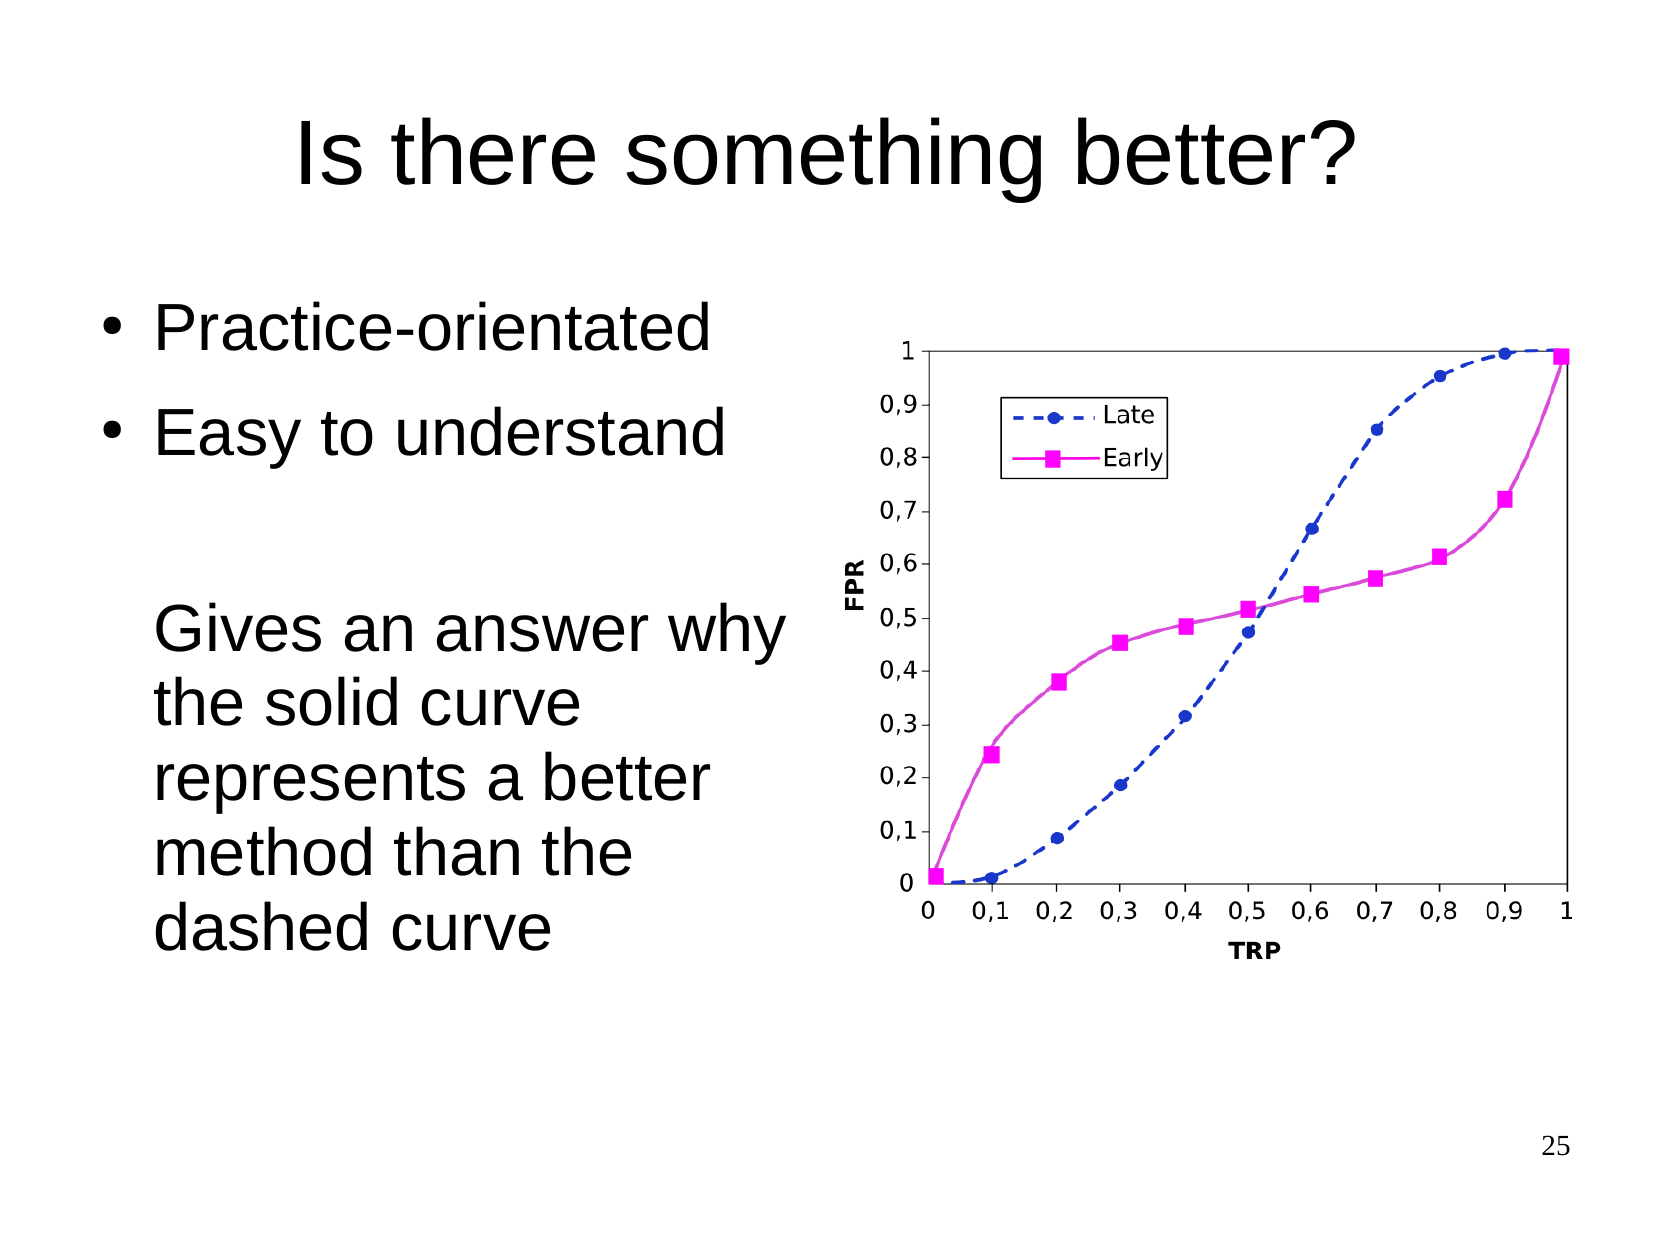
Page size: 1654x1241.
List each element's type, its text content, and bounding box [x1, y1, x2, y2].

title Is there something better? [82, 49, 1571, 257]
list Practice-orientated Easy to understand [82, 290, 809, 634]
list Gives an answer why the solid curve represents a better method than the dashed curve [153, 590, 815, 969]
picture [845, 341, 1572, 959]
